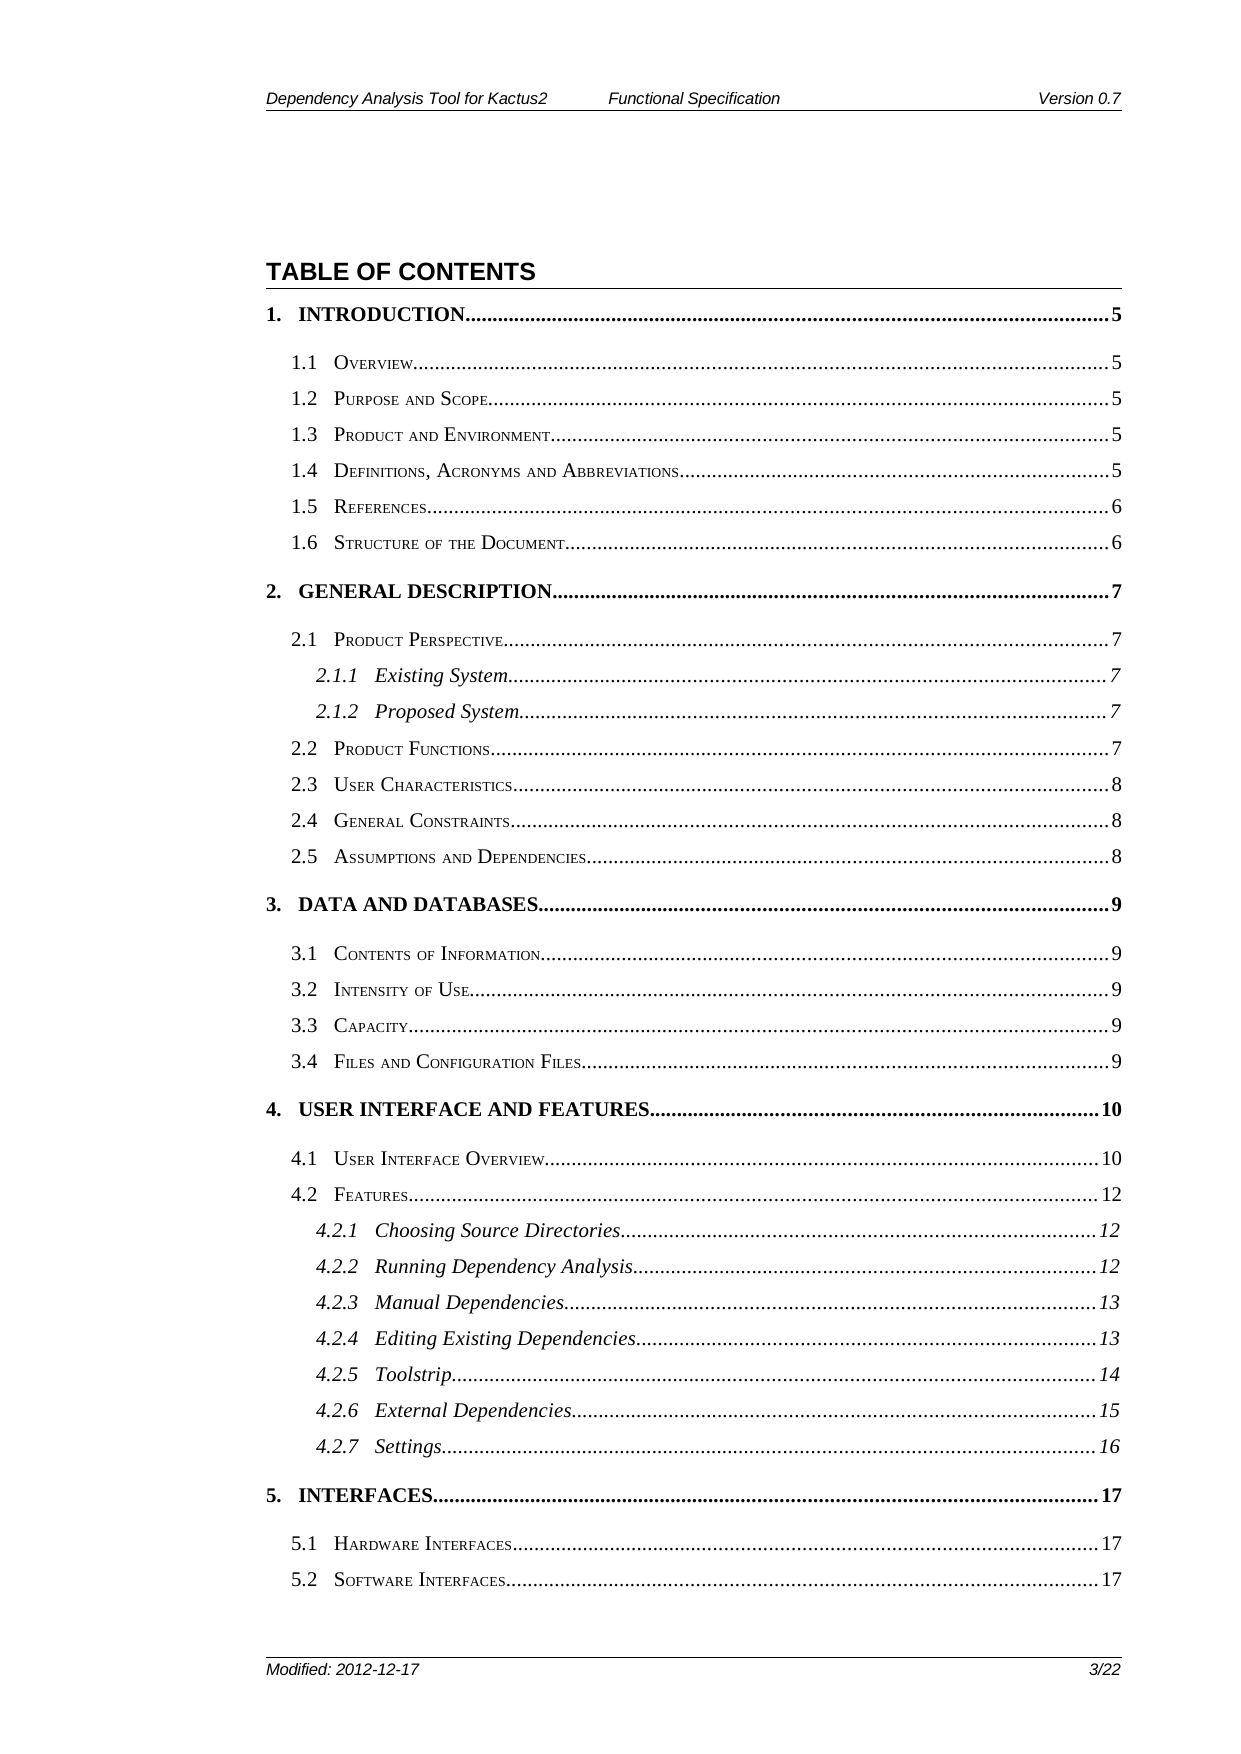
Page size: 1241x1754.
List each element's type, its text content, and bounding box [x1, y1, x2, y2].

text 1.6 Structure of the Document 6 [291, 530, 1122, 554]
text 5. Interfaces 17 [266, 1483, 1122, 1507]
text 2.2 Product Functions 7 [291, 735, 1122, 759]
list Table of Contents [266, 257, 1122, 288]
text 4.2.3 Manual Dependencies 13 [316, 1290, 1122, 1314]
text 2.1 Product Perspective 7 [291, 627, 1122, 651]
text 2.1.1 Existing System 7 [316, 663, 1122, 687]
text 4.2.5 Toolstrip 14 [316, 1362, 1122, 1386]
text 2. General Description 7 [266, 579, 1122, 603]
text 4.2.4 Editing Existing Dependencies 13 [316, 1326, 1122, 1350]
text 1.1 Overview 5 [291, 350, 1122, 374]
text 1.4 Definitions, Acronyms and Abbreviations 5 [291, 458, 1122, 482]
text 3.3 Capacity 9 [291, 1013, 1122, 1037]
text 1. Introduction 5 [266, 301, 1122, 326]
text 2.4 General Constraints 8 [291, 807, 1122, 832]
text 1.5 References 6 [291, 494, 1122, 518]
text 3. Data and Databases 9 [266, 892, 1122, 916]
text 2.1.2 Proposed System 7 [316, 699, 1122, 723]
text 2.5 Assumptions and Dependencies 8 [291, 843, 1122, 868]
text 3.4 Files and Configuration Files 9 [291, 1049, 1122, 1073]
text 4.2 Features 12 [291, 1182, 1122, 1206]
text 4.1 User Interface Overview 10 [291, 1146, 1122, 1170]
text 1.3 Product and Environment 5 [291, 422, 1122, 446]
text 5.1 Hardware Interfaces 17 [291, 1531, 1122, 1555]
text 2.3 User Characteristics 8 [291, 771, 1122, 796]
text 5.2 Software Interfaces 17 [291, 1567, 1122, 1591]
text 3.1 Contents of Information 9 [291, 941, 1122, 965]
text 4.2.2 Running Dependency Analysis 12 [316, 1254, 1122, 1278]
text 4.2.6 External Dependencies 15 [316, 1398, 1122, 1422]
text 4.2.1 Choosing Source Directories 12 [316, 1218, 1122, 1242]
text 3.2 Intensity of Use 9 [291, 977, 1122, 1001]
text 1.2 Purpose and Scope 5 [291, 386, 1122, 410]
text 4.2.7 Settings 16 [316, 1434, 1122, 1458]
text 4. User Interface and Features 10 [266, 1097, 1122, 1121]
